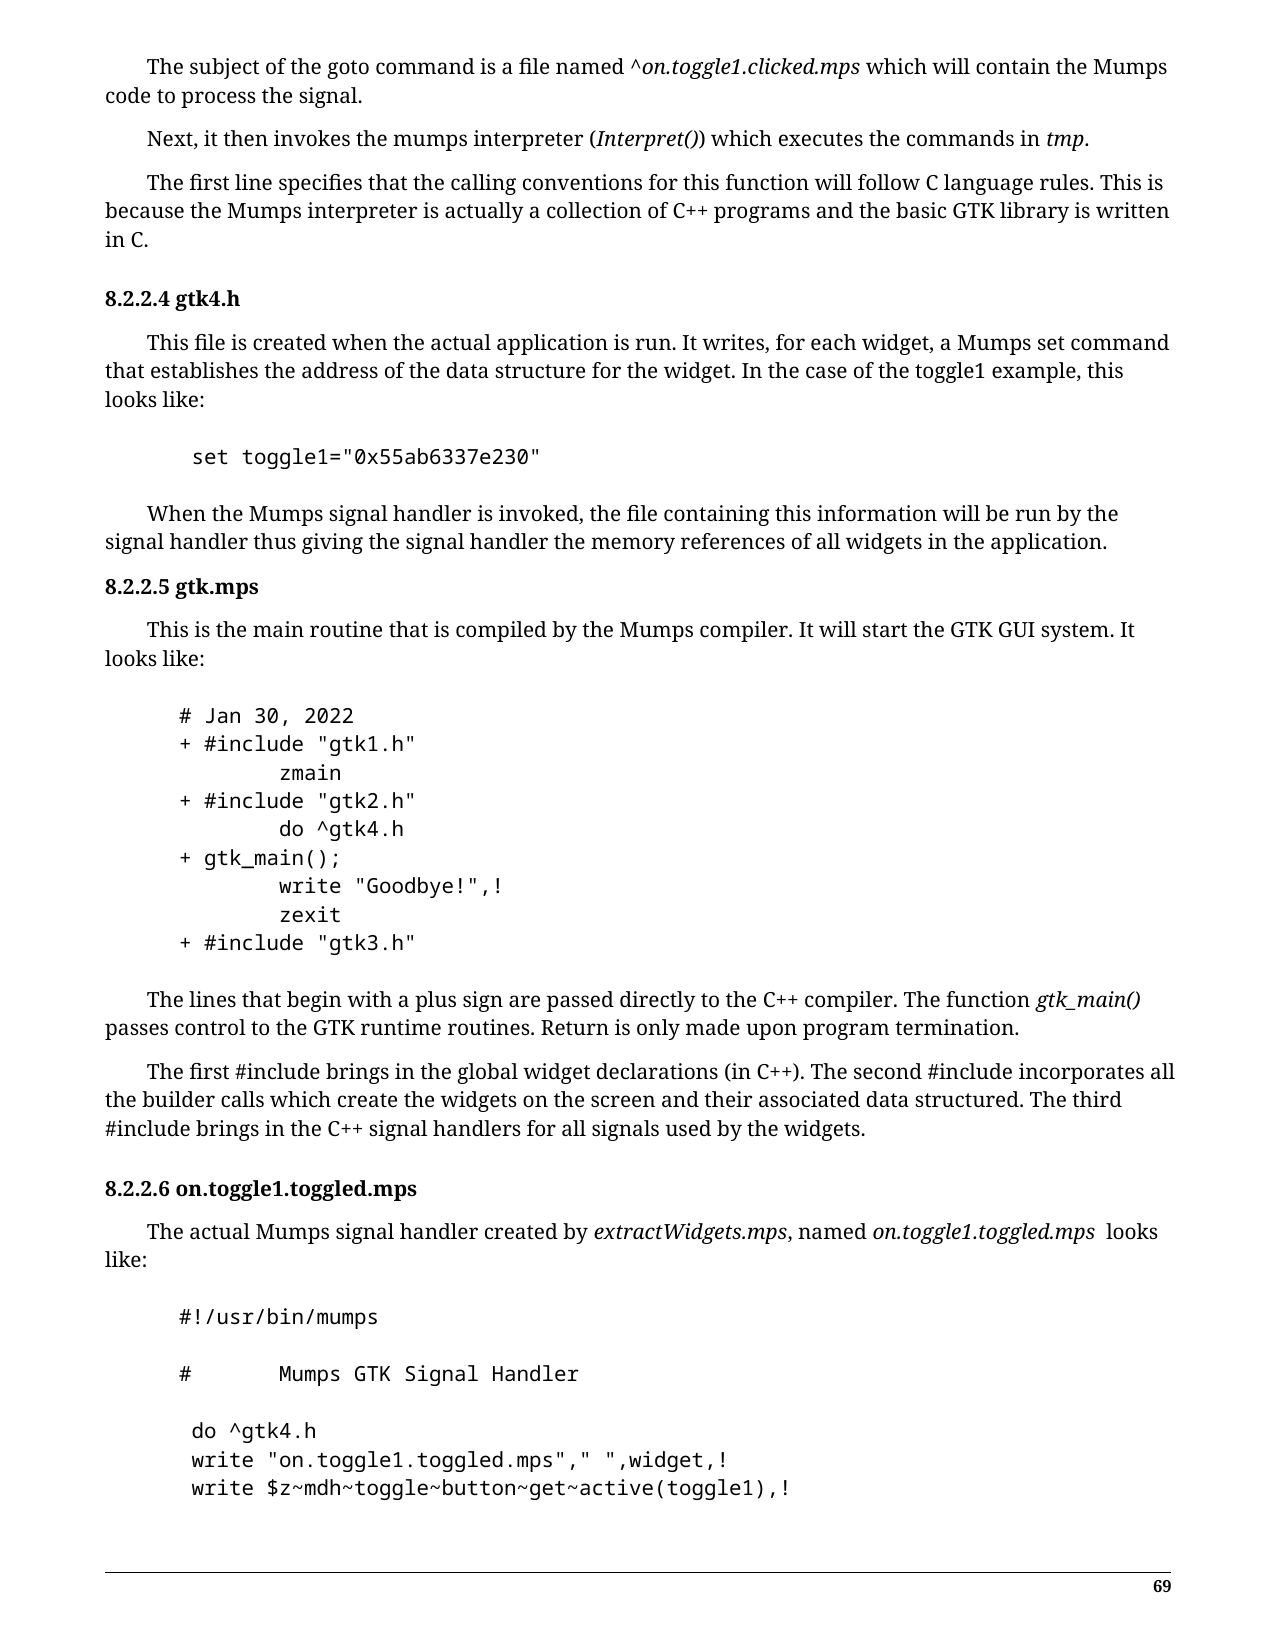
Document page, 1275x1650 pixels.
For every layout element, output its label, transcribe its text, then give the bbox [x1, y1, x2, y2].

text do ^gtk4.h [179, 1416, 1186, 1445]
text zmain [179, 758, 1186, 786]
text + #include "gtk1.h" [179, 729, 1186, 758]
text The first line specifies that the calling conventions for this function will follow C language rules. This is because the Mumps interpreter is actually a collection of C++ programs and the basic GTK library is written in C. [105, 168, 1186, 253]
text set toggle1="0x55ab6337e230" [179, 442, 1186, 470]
text zexit [179, 900, 1186, 928]
text #!/usr/bin/mumps [179, 1302, 1186, 1331]
text This file is created when the actual application is run. It writes, for each widget, a Mumps set command that establishes the address of the data structure for the widget. In the case of the toggle1 example, this looks like: [105, 328, 1171, 413]
text + #include "gtk3.h" [179, 928, 1186, 957]
text The first #include brings in the global widget declarations (in C++). The second #include incorporates all the builder calls which create the widgets on the screen and their associated data structured. The third #include brings in the C++ signal handlers for all signals used by the widgets. [105, 1057, 1186, 1142]
text + gtk_main(); [179, 843, 1186, 871]
subtitle gtk.mps [105, 572, 1186, 600]
text This is the main routine that is compiled by the Mumps compiler. It will start the GTK GUI system. It looks like: [105, 615, 1171, 672]
text The actual Mumps signal handler created by extractWidgets.mps, named on.toggle1.toggled.mps looks like: [105, 1217, 1171, 1274]
text When the Mumps signal handler is invoked, the file containing this information will be run by the signal handler thus giving the signal handler the memory references of all widgets in the application. [105, 499, 1171, 556]
subtitle gtk4.h [105, 284, 1186, 313]
text write "on.toggle1.toggled.mps"," ",widget,! [179, 1445, 1186, 1473]
text Next, it then invokes the mumps interpreter (Interpret()) which executes the commands in tmp. [105, 124, 1186, 153]
subtitle on.toggle1.toggled.mps [105, 1174, 1186, 1202]
text The lines that begin with a plus sign are passed directly to the C++ compiler. The function gtk_main() passes control to the GTK runtime routines. Return is only made upon program termination. [105, 985, 1186, 1042]
text The subject of the goto command is a file named ^on.toggle1.clicked.mps which will contain the Mumps code to process the signal. [105, 52, 1186, 109]
text # Jan 30, 2022 [179, 701, 1186, 729]
text write "Goodbye!",! [179, 871, 1186, 900]
text write $z~mdh~toggle~button~get~active(toggle1),! [179, 1473, 1186, 1502]
text # Mumps GTK Signal Handler [179, 1359, 1186, 1388]
text + #include "gtk2.h" [179, 786, 1186, 814]
text do ^gtk4.h [179, 814, 1186, 843]
